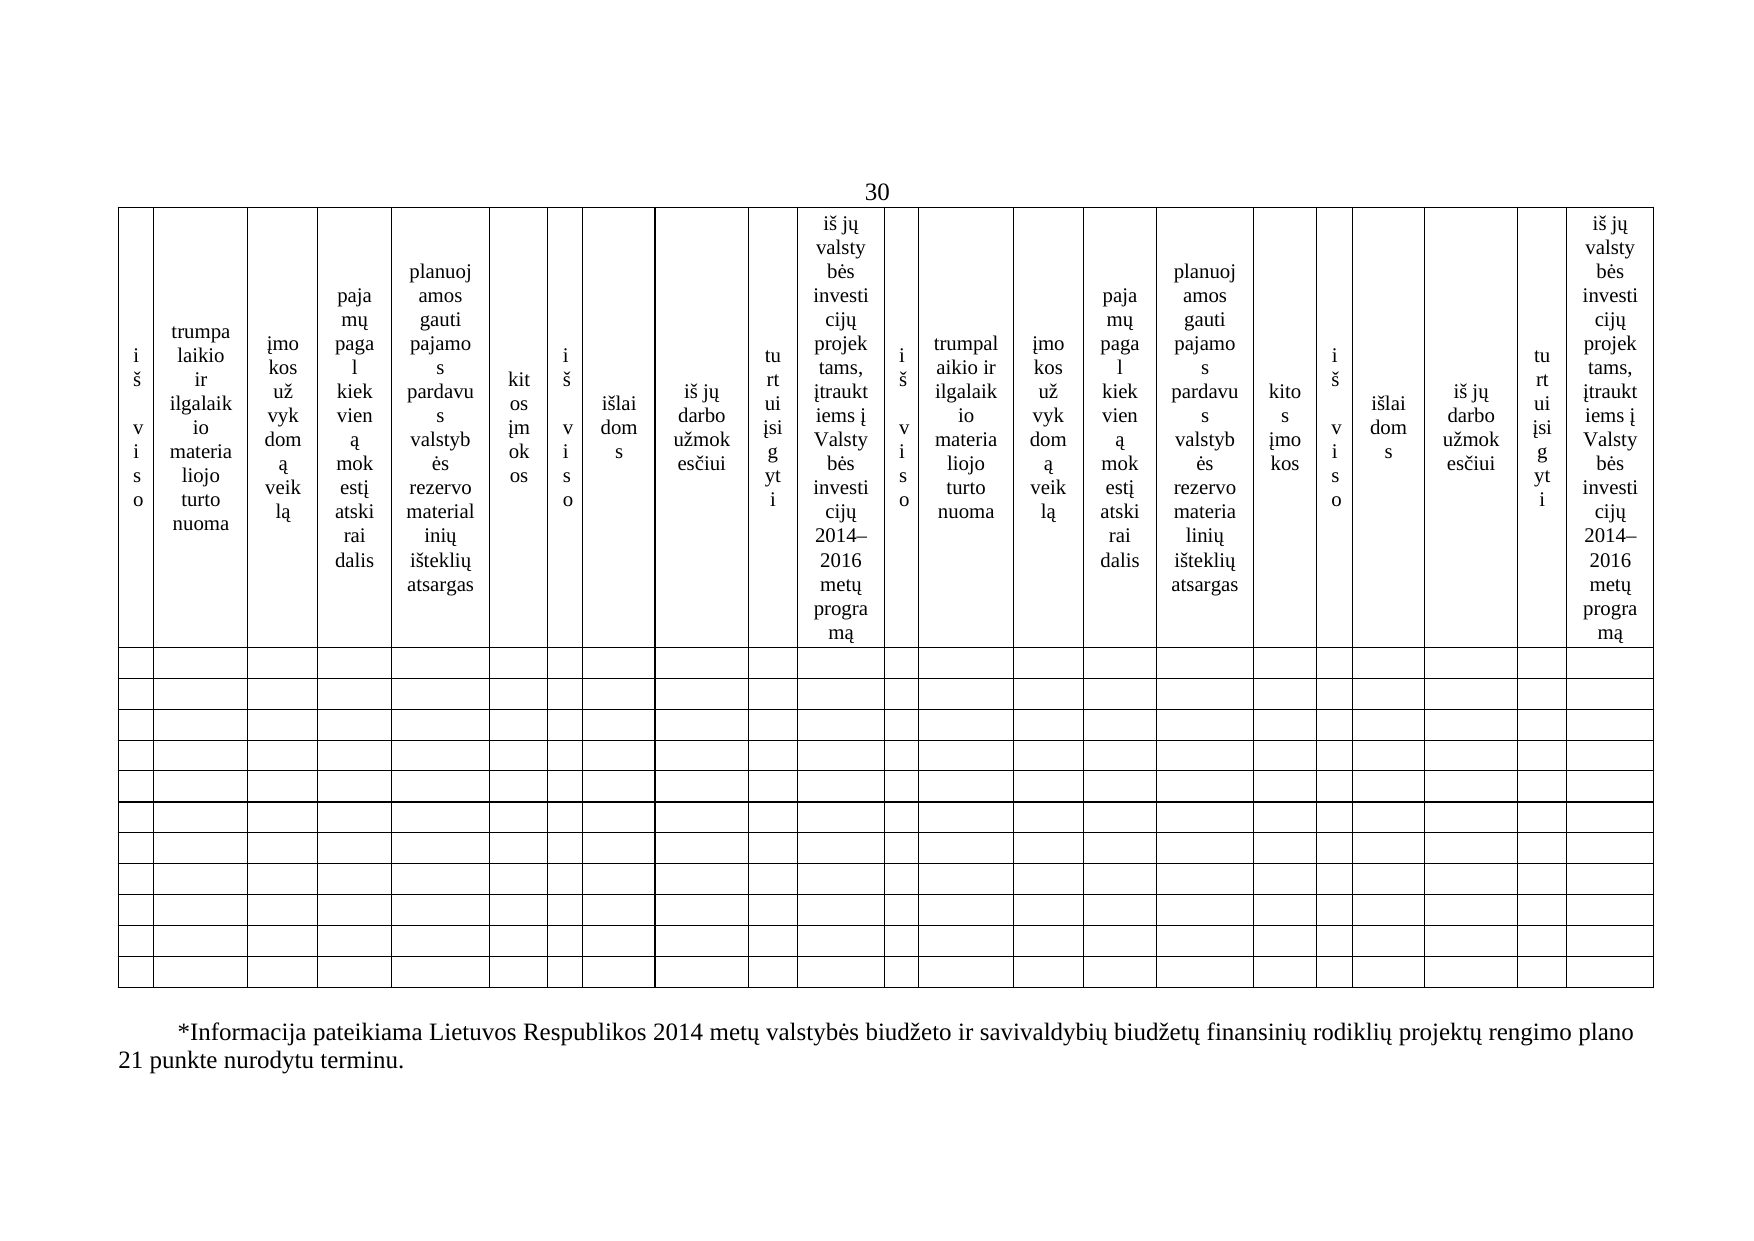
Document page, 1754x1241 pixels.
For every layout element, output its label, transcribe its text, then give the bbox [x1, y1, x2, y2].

table_cell [548, 957, 582, 987]
table_cell [154, 833, 247, 863]
table_cell [154, 895, 247, 925]
table_cell [919, 648, 1013, 678]
table_cell [919, 926, 1013, 956]
table_cell [1317, 679, 1352, 708]
table_cell [1567, 895, 1653, 925]
table_cell [1353, 957, 1424, 987]
table_cell iš jų valstybės investicijų projektams, įtrauktiems į Valstybės investicijų 2014–2016 metų programą [1567, 208, 1653, 647]
table_cell [490, 679, 547, 708]
table_cell [798, 957, 884, 987]
table_cell [583, 679, 654, 708]
table_cell trumpalaikio ir ilgalaikio materialiojo turto nuoma [154, 208, 247, 647]
table_cell [1317, 771, 1352, 801]
table_cell [490, 648, 547, 678]
table_cell [548, 679, 582, 708]
table_cell [1567, 710, 1653, 739]
table_cell [1157, 710, 1253, 739]
table_cell [1254, 833, 1316, 863]
table_cell [583, 895, 654, 925]
table_cell [1157, 803, 1253, 832]
table_cell [656, 679, 748, 708]
table_cell [1425, 833, 1517, 863]
table_cell [798, 741, 884, 770]
table_cell [392, 648, 489, 678]
table_cell [1014, 895, 1083, 925]
table_cell [1518, 679, 1566, 708]
table_cell [885, 803, 918, 832]
table_cell iš jų valstybės investicijų projektams, įtrauktiems į Valstybės investicijų 2014–2016 metų programą [798, 208, 884, 647]
table_cell [119, 679, 153, 708]
table_cell [548, 710, 582, 739]
table_cell [919, 803, 1013, 832]
table_cell [1353, 771, 1424, 801]
table_cell trumpalaikio ir ilgalaikio materialiojo turto nuoma [919, 208, 1013, 647]
table_cell [583, 926, 654, 956]
table_cell turtui įsigyti [1518, 208, 1566, 647]
table_cell [1567, 771, 1653, 801]
table_cell [1518, 741, 1566, 770]
table_cell [1353, 648, 1424, 678]
table_cell [392, 833, 489, 863]
table_cell [154, 771, 247, 801]
table_cell [1254, 926, 1316, 956]
table_cell [318, 926, 391, 956]
table_cell [392, 710, 489, 739]
table_cell [490, 710, 547, 739]
table_cell [1317, 741, 1352, 770]
table_cell [1317, 710, 1352, 739]
table_cell iš viso [119, 208, 153, 647]
table_cell iš viso [548, 208, 582, 647]
table_cell [490, 926, 547, 956]
table_cell [1317, 926, 1352, 956]
table_cell [490, 895, 547, 925]
table_cell [885, 926, 918, 956]
table_cell [656, 771, 748, 801]
table_cell [1567, 957, 1653, 987]
table_cell [1014, 864, 1083, 894]
table_cell [248, 771, 317, 801]
table_cell [392, 864, 489, 894]
table_cell [1353, 710, 1424, 739]
table_cell [656, 710, 748, 739]
table_cell [749, 648, 797, 678]
table_cell [119, 957, 153, 987]
table_cell [1254, 771, 1316, 801]
table_cell [798, 710, 884, 739]
table_cell [248, 833, 317, 863]
table_cell [1425, 803, 1517, 832]
table_cell [1425, 710, 1517, 739]
table_cell [1084, 803, 1156, 832]
table_cell [248, 679, 317, 708]
table_cell [548, 741, 582, 770]
table_cell [1084, 648, 1156, 678]
table_cell [656, 895, 748, 925]
table_cell [583, 803, 654, 832]
table_cell [392, 926, 489, 956]
table_cell [248, 710, 317, 739]
table_cell [248, 648, 317, 678]
table_cell [1157, 833, 1253, 863]
table_cell [1567, 741, 1653, 770]
table_cell kitos įmokos [490, 208, 547, 647]
table_cell [392, 895, 489, 925]
table_cell [885, 864, 918, 894]
table_cell [119, 741, 153, 770]
table_cell [583, 957, 654, 987]
table_cell [154, 926, 247, 956]
table_cell [885, 741, 918, 770]
table_cell [656, 648, 748, 678]
table_cell [392, 957, 489, 987]
text *Informacija pateikiama Lietuvos Respublikos 2014 metų valstybės biudžeto ir savivaldybių biudžetų finansinių rodiklių projektų rengimo plano 21 punkte nurodytu terminu. [118, 1017, 1636, 1074]
table_cell [248, 741, 317, 770]
table_cell [1425, 926, 1517, 956]
table_cell [1567, 648, 1653, 678]
table_cell [1518, 771, 1566, 801]
table_cell [119, 833, 153, 863]
table_cell [919, 864, 1013, 894]
table_cell [318, 741, 391, 770]
table_cell [119, 864, 153, 894]
table_cell [318, 710, 391, 739]
table_cell pajamų pagal kiekvieną mokestį atskirai dalis [318, 208, 391, 647]
table_cell [1518, 803, 1566, 832]
table_cell [1518, 895, 1566, 925]
table_cell [798, 803, 884, 832]
table_cell [1254, 679, 1316, 708]
table_cell [656, 926, 748, 956]
table_cell [1254, 710, 1316, 739]
table_cell [1254, 648, 1316, 678]
table_cell išlaidoms [1353, 208, 1424, 647]
table_cell [749, 741, 797, 770]
table_cell [1567, 833, 1653, 863]
table_cell [490, 741, 547, 770]
table_cell iš jų darbo užmokesčiui [1425, 208, 1517, 647]
table_cell [583, 864, 654, 894]
table_cell [154, 957, 247, 987]
table_cell [318, 679, 391, 708]
table_cell [1567, 926, 1653, 956]
table_cell [885, 710, 918, 739]
table_cell [1518, 648, 1566, 678]
table_cell [1254, 803, 1316, 832]
table_cell [749, 926, 797, 956]
table_cell [919, 895, 1013, 925]
table_cell [318, 833, 391, 863]
table_cell [1425, 648, 1517, 678]
table_cell [119, 803, 153, 832]
table_cell iš viso [1317, 208, 1352, 647]
table_cell [1425, 771, 1517, 801]
table_cell [1084, 864, 1156, 894]
table_cell [1425, 864, 1517, 894]
table_cell [885, 771, 918, 801]
table_cell [1157, 926, 1253, 956]
table_cell [583, 771, 654, 801]
table_cell [392, 771, 489, 801]
table_cell [1157, 679, 1253, 708]
table_cell [885, 895, 918, 925]
table_cell [1084, 710, 1156, 739]
table_cell [919, 833, 1013, 863]
table_cell [1317, 648, 1352, 678]
table_cell [919, 771, 1013, 801]
table_cell [583, 648, 654, 678]
table_cell [1353, 741, 1424, 770]
table_cell [548, 895, 582, 925]
table_cell [1157, 957, 1253, 987]
table_cell [583, 741, 654, 770]
table_cell [1353, 926, 1424, 956]
table_cell [548, 648, 582, 678]
table_cell [248, 926, 317, 956]
table_cell [749, 710, 797, 739]
table_cell [1157, 741, 1253, 770]
table_cell [1014, 710, 1083, 739]
table_cell [548, 864, 582, 894]
table_cell [1254, 895, 1316, 925]
table_cell [1518, 710, 1566, 739]
table_cell [1084, 926, 1156, 956]
table_cell [1567, 803, 1653, 832]
table_cell [885, 957, 918, 987]
table_cell [749, 833, 797, 863]
table_cell [119, 926, 153, 956]
table_cell [1254, 741, 1316, 770]
table_cell [154, 648, 247, 678]
table_cell [656, 833, 748, 863]
table_cell [548, 771, 582, 801]
table_cell [798, 895, 884, 925]
table_cell [154, 679, 247, 708]
table_cell [548, 926, 582, 956]
table_cell [798, 648, 884, 678]
table_cell [919, 957, 1013, 987]
table_cell [548, 803, 582, 832]
table_cell [1317, 803, 1352, 832]
table_cell [548, 833, 582, 863]
table_cell [119, 710, 153, 739]
table_cell [1014, 833, 1083, 863]
table_cell pajamų pagal kiekvieną mokestį atskirai dalis [1084, 208, 1156, 647]
table_cell [154, 710, 247, 739]
table_cell [749, 803, 797, 832]
table_cell planuojamos gauti pajamos pardavus valstybės rezervo materialinių išteklių atsargas [1157, 208, 1253, 647]
table_cell iš viso [885, 208, 918, 647]
table_cell [1317, 895, 1352, 925]
table_cell [1353, 895, 1424, 925]
table_cell [749, 864, 797, 894]
table_cell įmokos už vykdomą veiklą [248, 208, 317, 647]
table_cell [392, 803, 489, 832]
table_cell iš jų darbo užmokesčiui [656, 208, 748, 647]
table_cell turtui įsigyti [749, 208, 797, 647]
table_cell [656, 864, 748, 894]
table_cell [919, 679, 1013, 708]
table_cell [1518, 957, 1566, 987]
table_cell [119, 895, 153, 925]
table_cell planuojamos gauti pajamos pardavus valstybės rezervo materialinių išteklių atsargas [392, 208, 489, 647]
table_cell [490, 803, 547, 832]
table_cell [749, 895, 797, 925]
table_cell [1157, 864, 1253, 894]
table_cell [1353, 679, 1424, 708]
table_cell [798, 864, 884, 894]
table_cell [1157, 895, 1253, 925]
table_cell [1353, 833, 1424, 863]
table_cell [1567, 864, 1653, 894]
table_cell [318, 648, 391, 678]
table_cell [1518, 926, 1566, 956]
table_cell [798, 926, 884, 956]
table_cell [248, 803, 317, 832]
table_cell [798, 833, 884, 863]
table_cell [392, 679, 489, 708]
table_cell [1014, 803, 1083, 832]
table_cell [1317, 957, 1352, 987]
table_cell [119, 648, 153, 678]
table_cell [1084, 833, 1156, 863]
table_cell [392, 741, 489, 770]
table_cell [1014, 679, 1083, 708]
table_cell [656, 957, 748, 987]
table_cell [1084, 741, 1156, 770]
table_cell [885, 648, 918, 678]
table_cell [490, 771, 547, 801]
table_cell [1353, 864, 1424, 894]
table_cell [1425, 895, 1517, 925]
table_cell [656, 803, 748, 832]
table_cell [1014, 926, 1083, 956]
table_cell [318, 957, 391, 987]
table_cell [798, 679, 884, 708]
table_cell [919, 741, 1013, 770]
table_cell [1353, 803, 1424, 832]
table_cell įmokos už vykdomą veiklą [1014, 208, 1083, 647]
table_cell [1014, 741, 1083, 770]
table_cell [885, 679, 918, 708]
table_cell [248, 957, 317, 987]
table_cell [656, 741, 748, 770]
table_cell [1425, 741, 1517, 770]
table_cell [1014, 771, 1083, 801]
table_cell [1084, 957, 1156, 987]
table_cell [490, 957, 547, 987]
table_cell [248, 864, 317, 894]
table_cell išlaidoms [583, 208, 654, 647]
table_cell [1317, 833, 1352, 863]
table_cell [248, 895, 317, 925]
table_cell [318, 803, 391, 832]
table_cell [1254, 864, 1316, 894]
table_cell [583, 833, 654, 863]
table_cell [119, 771, 153, 801]
table_cell [749, 957, 797, 987]
table_cell [1084, 679, 1156, 708]
table_cell [919, 710, 1013, 739]
table_cell [490, 864, 547, 894]
table_cell [583, 710, 654, 739]
table_cell [1157, 771, 1253, 801]
table_cell [1014, 648, 1083, 678]
table_cell kitos įmokos [1254, 208, 1316, 647]
table_cell [1157, 648, 1253, 678]
table_cell [318, 771, 391, 801]
table_cell [1317, 864, 1352, 894]
table_cell [749, 771, 797, 801]
table_cell [154, 864, 247, 894]
table_cell [885, 833, 918, 863]
table_cell [1084, 895, 1156, 925]
table_cell [1518, 864, 1566, 894]
table_cell [1567, 679, 1653, 708]
table_cell [490, 833, 547, 863]
table_cell [318, 864, 391, 894]
table_cell [798, 771, 884, 801]
table_cell [1084, 771, 1156, 801]
table_cell [154, 741, 247, 770]
table_cell [154, 803, 247, 832]
table_cell [749, 679, 797, 708]
table_cell [1518, 833, 1566, 863]
table_cell [1425, 957, 1517, 987]
table_cell [1014, 957, 1083, 987]
table_cell [1254, 957, 1316, 987]
table_cell [1425, 679, 1517, 708]
table_cell [318, 895, 391, 925]
